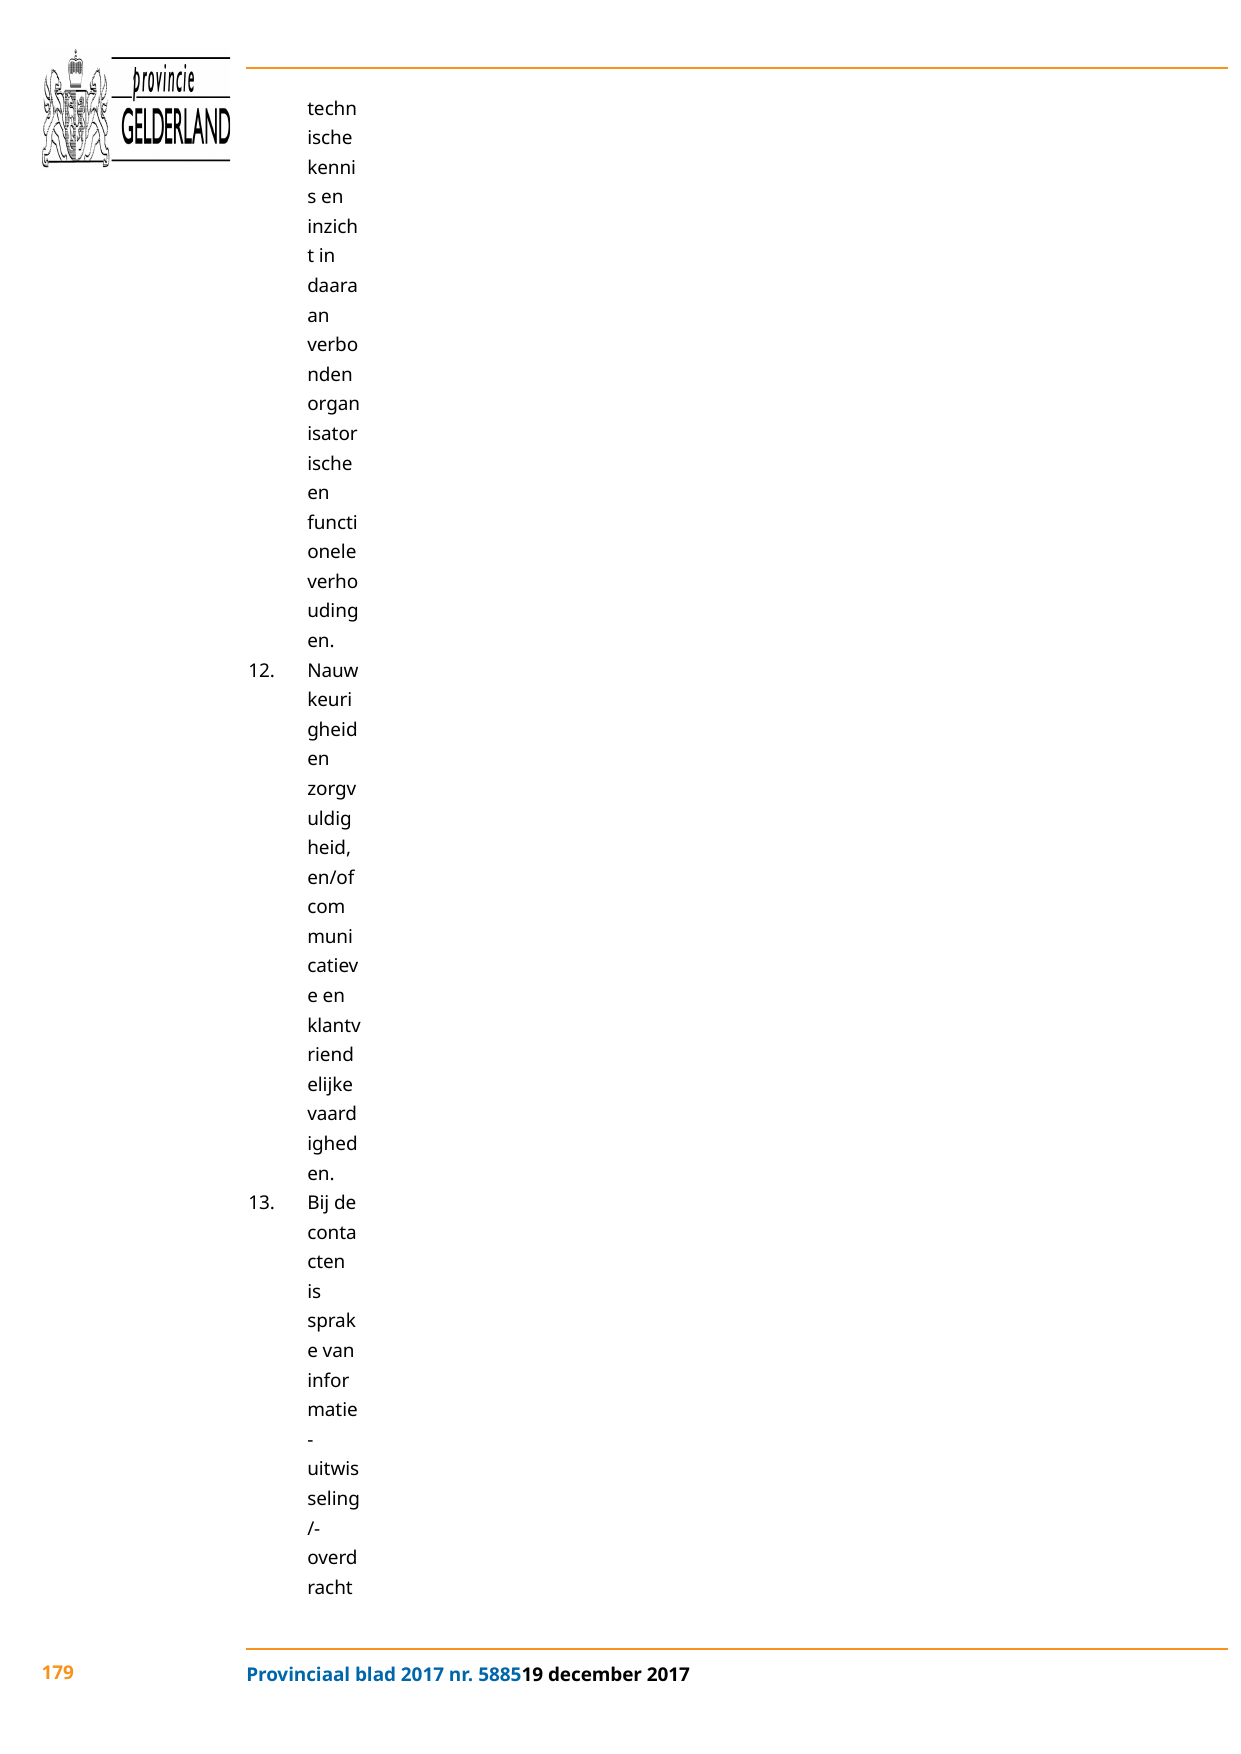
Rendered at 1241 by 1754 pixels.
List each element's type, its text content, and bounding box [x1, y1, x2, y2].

table_cell [813, 95, 926, 1600]
table_cell [361, 95, 474, 1600]
table_cell [587, 95, 700, 1600]
picture [41, 47, 231, 172]
table_cell [700, 95, 813, 1600]
table_cell [1039, 95, 1152, 1600]
table_cell technische kennis en inzicht in daaraan verbonden organisatorische en functionele verhoudingen. Nauwkeurigheid en zorgvuldigheid, en/of communicatieve en klantvriendelijke vaardigheden. Bij de contacten is sprake van informatie-uitwisseling/-overdracht [248, 95, 361, 1600]
table_cell [474, 95, 587, 1600]
table_cell [926, 95, 1038, 1600]
